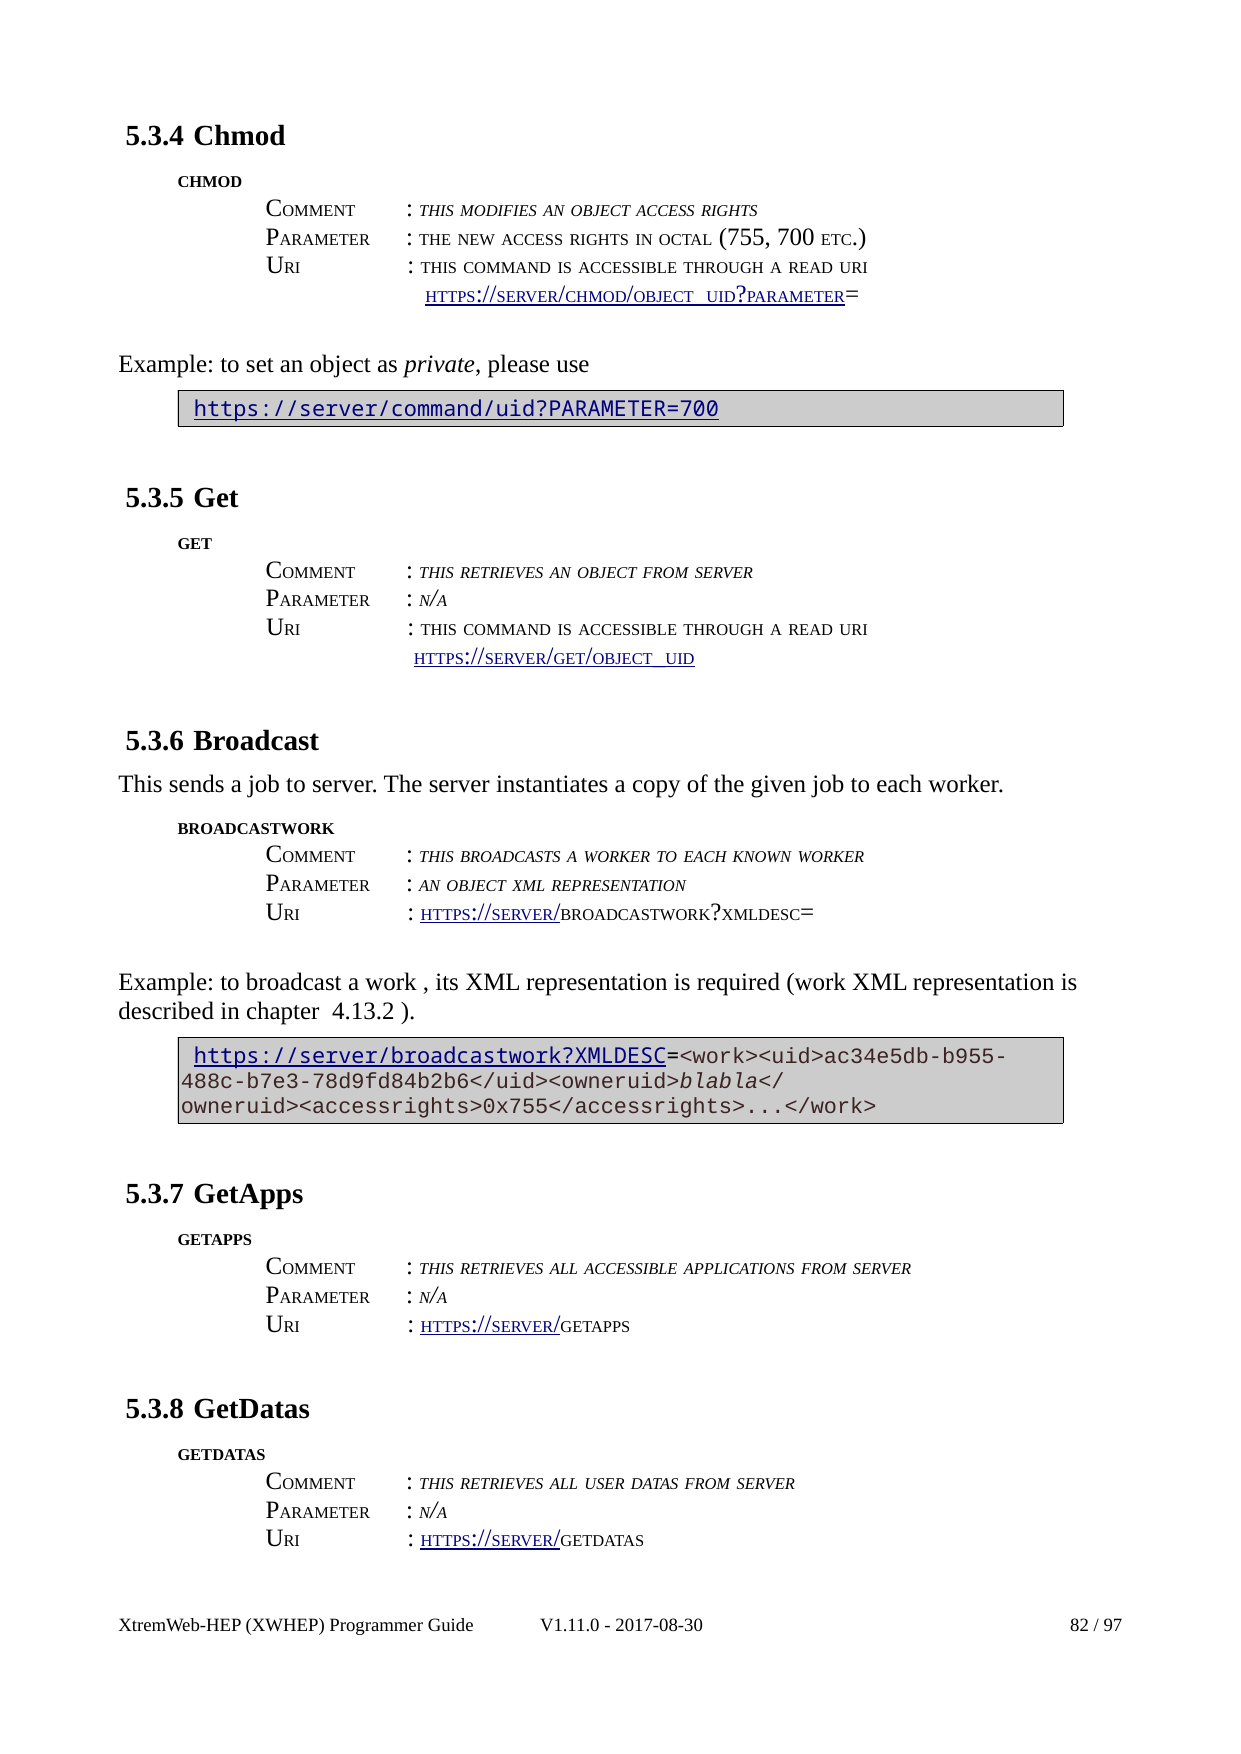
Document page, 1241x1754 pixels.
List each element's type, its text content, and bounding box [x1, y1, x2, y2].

text Uri : this command is accessible through a read uri [266, 250, 1122, 279]
text broadcastwork [177, 811, 1122, 839]
text https://server/get/object_uid [413, 641, 1122, 670]
text getapps [177, 1222, 1122, 1251]
text https://server/command/uid?PARAMETER=700 [179, 391, 1063, 426]
text getdatas [177, 1437, 1122, 1466]
text This sends a job to server. The server instantiates a copy of the given job to each worker. [118, 769, 1122, 798]
text Comment : this broadcasts a worker to each known worker [265, 839, 1122, 868]
text Comment : this retrieves all user datas from server [265, 1466, 1122, 1495]
subtitle GetApps [118, 1176, 1122, 1210]
text Parameter : an object xml representation [265, 868, 1122, 897]
text Example: to set an object as private, please use [118, 349, 1122, 378]
text https://server/broadcastwork?XMLDESC=<work><uid>ac34e5db-b955-488c-b7e3-78d9fd84b2b6</uid><owneruid>blabla</owneruid><accessrights>0x755</accessrights>...</work> [179, 1038, 1063, 1123]
subtitle Get [118, 480, 1122, 513]
text Comment : this retrieves an object from server [265, 555, 1122, 583]
text Comment : this retrieves all accessible applications from server [265, 1251, 1122, 1280]
text Parameter : n/a [265, 1280, 1122, 1309]
text chmod [177, 164, 1122, 193]
text Comment : this modifies an object access rights [265, 193, 1122, 222]
text Uri : https://server/getdatas [265, 1523, 1122, 1552]
text Parameter : n/a [265, 583, 1122, 612]
text get [177, 526, 1122, 555]
text Parameter : the new access rights in octal (755, 700 etc.) [265, 222, 1122, 250]
text Parameter : n/a [265, 1495, 1122, 1523]
subtitle Chmod [118, 118, 1122, 152]
text Uri : https://server/broadcastwork?xmldesc= [265, 897, 1122, 926]
text Uri : https://server/getapps [265, 1309, 1122, 1337]
text Example: to broadcast a work , its XML representation is required (work XML representation is described in chapter 4.13.2). [118, 967, 1122, 1024]
subtitle Broadcast [118, 723, 1122, 757]
text Uri : this command is accessible through a read uri [266, 612, 1122, 641]
text https://server/chmod/object_uid?parameter= [413, 279, 1122, 308]
subtitle GetDatas [118, 1391, 1122, 1425]
